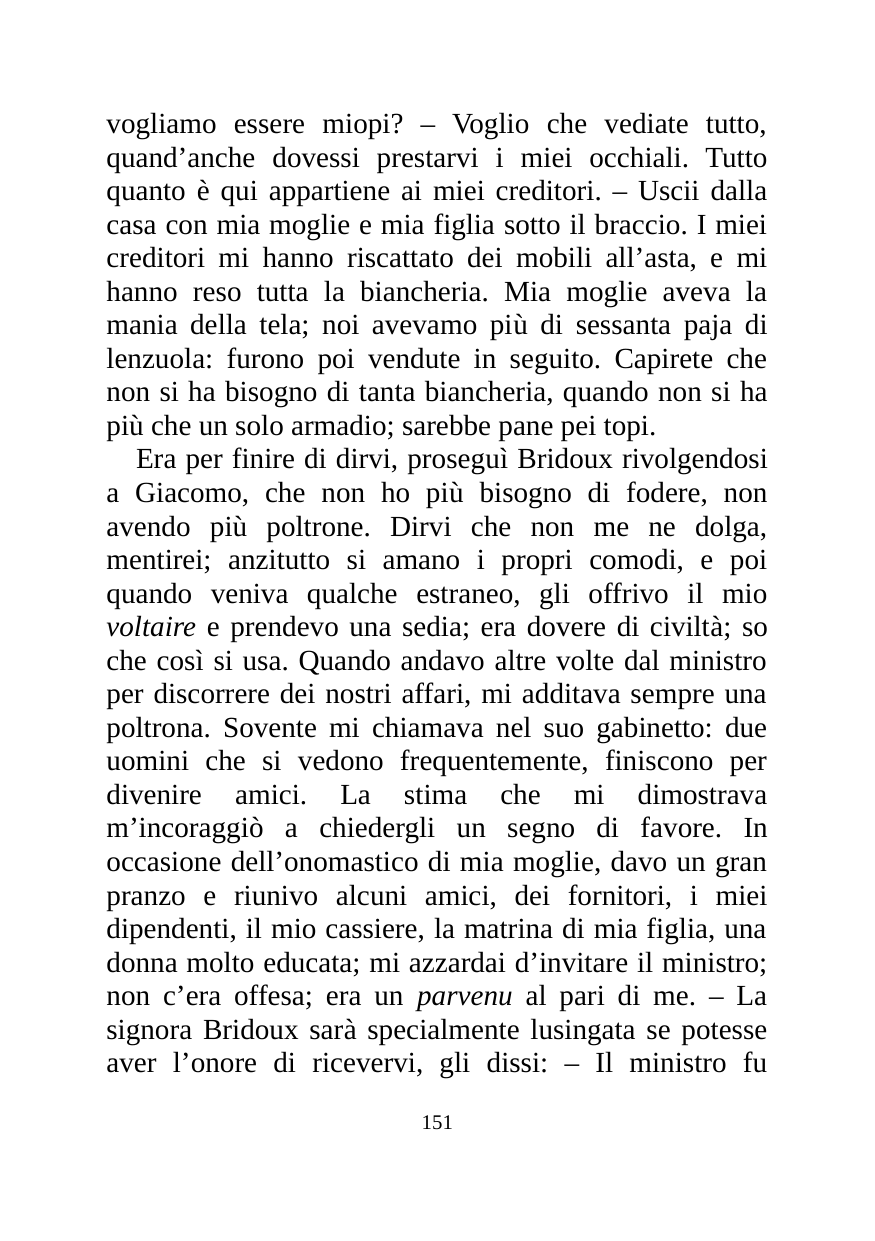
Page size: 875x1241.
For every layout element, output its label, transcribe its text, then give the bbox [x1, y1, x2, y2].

text Era per finire di dirvi, proseguì Bridoux rivolgendosi a Giacomo, che non ho più bisogno di fodere, non avendo più poltrone. Dirvi che non me ne dolga, mentirei; anzitutto si amano i propri comodi, e poi quando veniva qualche estraneo, gli offrivo il mio voltaire e prendevo una sedia; era dovere di civiltà; so che così si usa. Quando andavo altre volte dal ministro per discorrere dei nostri affari, mi additava sempre una poltrona. Sovente mi chiamava nel suo gabinetto: due uomini che si vedono frequentemente, finiscono per divenire amici. La stima che mi dimostrava m’incoraggiò a chiedergli un segno di favore. In occasione dell’onomastico di mia moglie, davo un gran pranzo e riunivo alcuni amici, dei fornitori, i miei dipendenti, il mio cassiere, la matrina di mia figlia, una donna molto educata; mi azzardai d’invitare il ministro; non c’era offesa; era un parvenu al pari di me. – La signora Bridoux sarà specialmente lusingata se potesse aver l’onore di ricevervi, gli dissi: – Il ministro fu [106, 442, 768, 1079]
text vogliamo essere miopi? – Voglio che vediate tutto, quand’anche dovessi prestarvi i miei occhiali. Tutto quanto è qui appartiene ai miei creditori. – Uscii dalla casa con mia moglie e mia figlia sotto il braccio. I miei creditori mi hanno riscattato dei mobili all’asta, e mi hanno reso tutta la biancheria. Mia moglie aveva la mania della tela; noi avevamo più di sessanta paja di lenzuola: furono poi vendute in seguito. Capirete che non si ha bisogno di tanta biancheria, quando non si ha più che un solo armadio; sarebbe pane pei topi. [106, 106, 768, 442]
